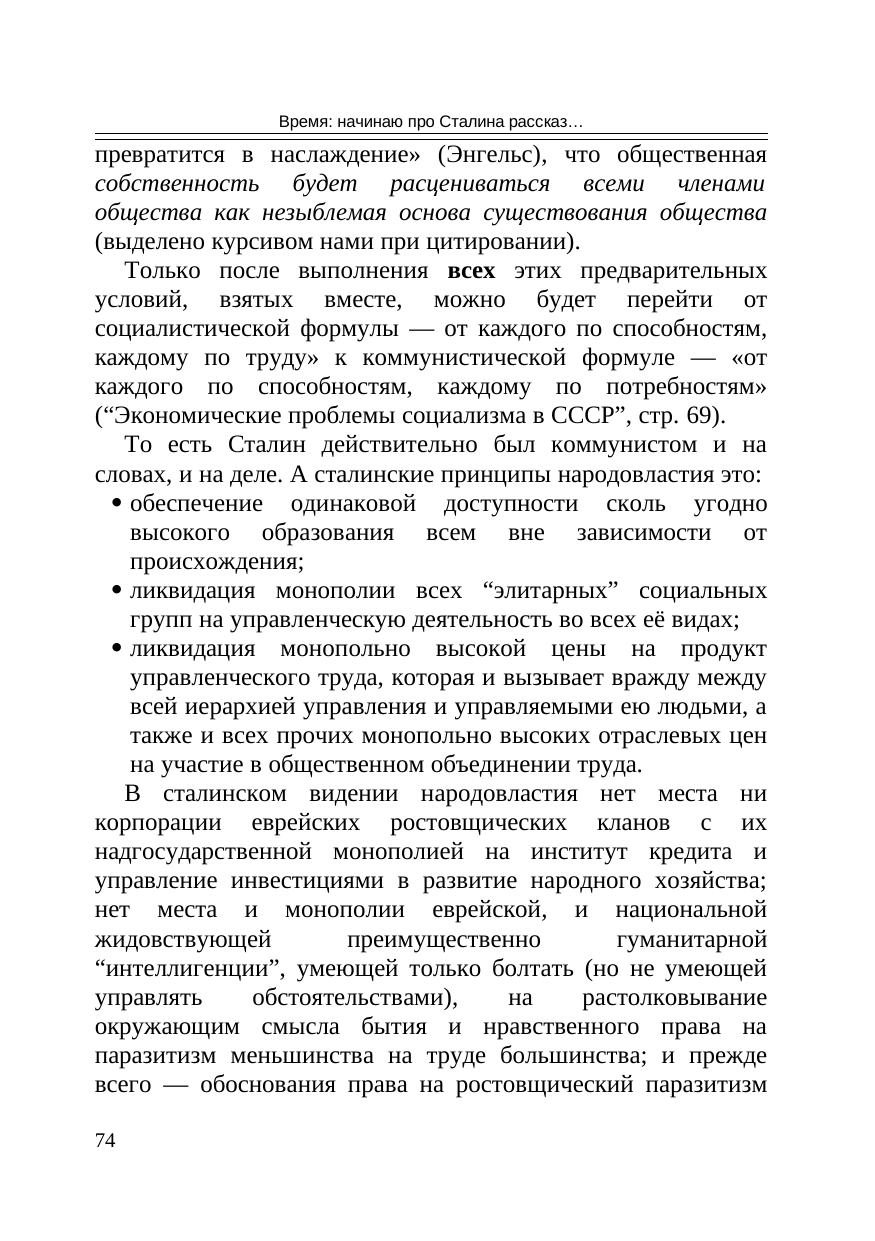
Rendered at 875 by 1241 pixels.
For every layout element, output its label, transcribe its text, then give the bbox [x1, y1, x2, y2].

list обеспечение одинаковой доступности сколь угодно высокого образования всем вне зависимости от происхождения; [112, 487, 768, 575]
text превратится в наслаждение» (Энгельс), что общественная собственность будет расцениваться всеми членами общества как незыблемая основа существования общества (выделено курсивом нами при цитировании). [94, 139, 768, 255]
text В сталинском видении народовластия нет места ни корпорации еврейских ростовщических кланов с их надгосударственной монополией на институт кредита и управление инвестициями в развитие народного хозяйства; нет места и монополии еврейской, и национальной жидовствующей преимущественно гуманитарной “интеллигенции”, умеющей только болтать (но не умеющей управлять обстоятельствами), на растолковывание окружающим смысла бытия и нравственного права на паразитизм меньшинства на труде большинства; и прежде всего — обоснования права на ростовщический паразитизм [94, 778, 768, 1098]
list ликвидация монополии всех “элитарных” социальных групп на управленческую деятельность во всех её видах; [112, 575, 768, 633]
list ликвидация монопольно высокой цены на продукт управленческого труда, которая и вызывает вражду между всей иерархией управления и управляемыми ею людьми, а также и всех прочих монопольно высоких отраслевых цен на участие в общественном объединении труда. [112, 633, 768, 778]
text То есть Сталин действительно был коммунистом и на словах, и на деле. А сталинские принципы народовластия это: [94, 429, 768, 487]
text Только после выполнения всех этих предварительных условий, взятых вместе, можно будет перейти от социалистической формулы — от каждого по способностям, каждому по труду» к коммунистической формуле — «от каждого по способностям, каждому по потребностям» (“Экономические проблемы социализма в СССР”, стр. 69). [94, 255, 768, 429]
